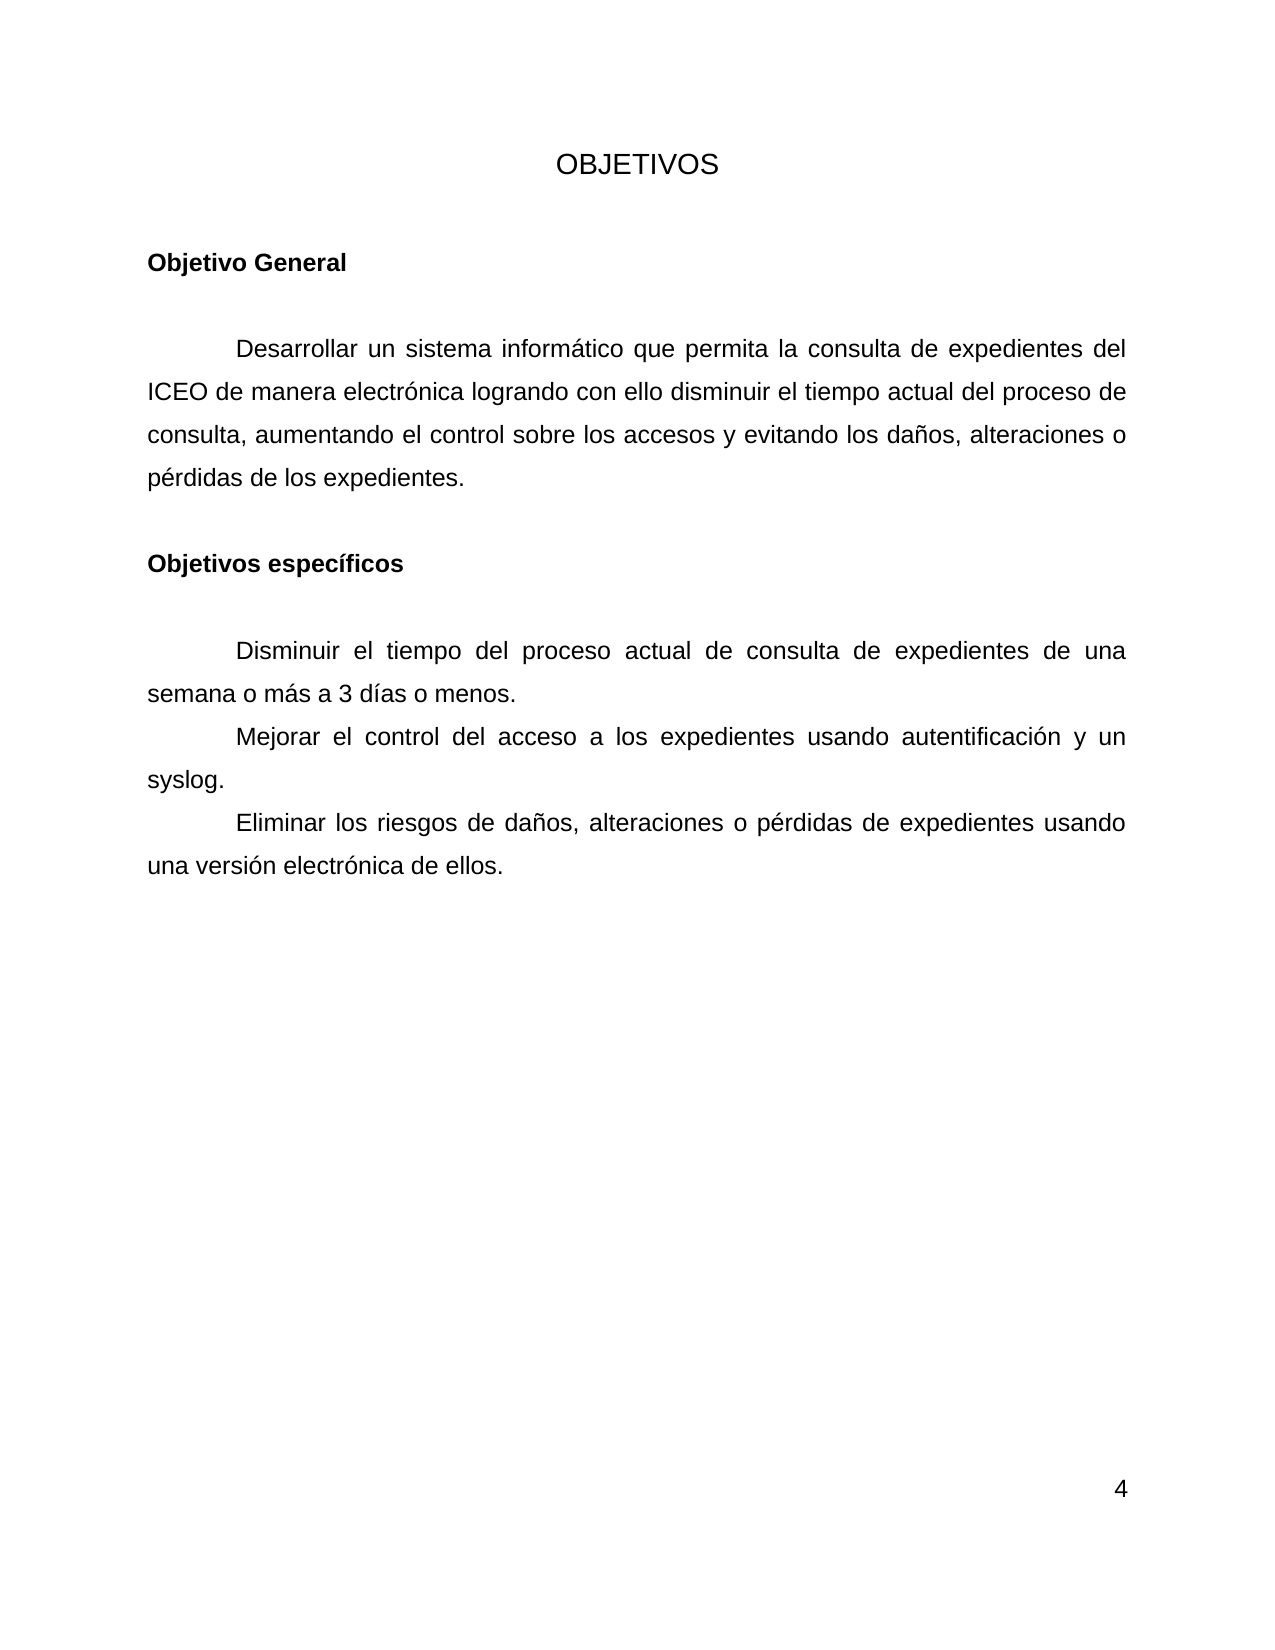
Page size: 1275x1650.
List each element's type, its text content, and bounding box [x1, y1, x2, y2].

text OBJETIVOS [147, 147, 1128, 181]
text Eliminar los riesgos de daños, alteraciones o pérdidas de expedientes usando una versión electrónica de ellos. [147, 808, 1128, 880]
text Disminuir el tiempo del proceso actual de consulta de expedientes de una semana o más a 3 días o menos. [147, 636, 1128, 708]
text Objetivo General [147, 248, 1128, 276]
text Mejorar el control del acceso a los expedientes usando autentificación y un syslog. [147, 722, 1128, 794]
text Desarrollar un sistema informático que permita la consulta de expedientes del ICEO de manera electrónica logrando con ello disminuir el tiempo actual del proceso de consulta, aumentando el control sobre los accesos y evitando los daños, alteraciones o pérdidas de los expedientes. [147, 334, 1128, 492]
text Objetivos específicos [147, 549, 1128, 578]
